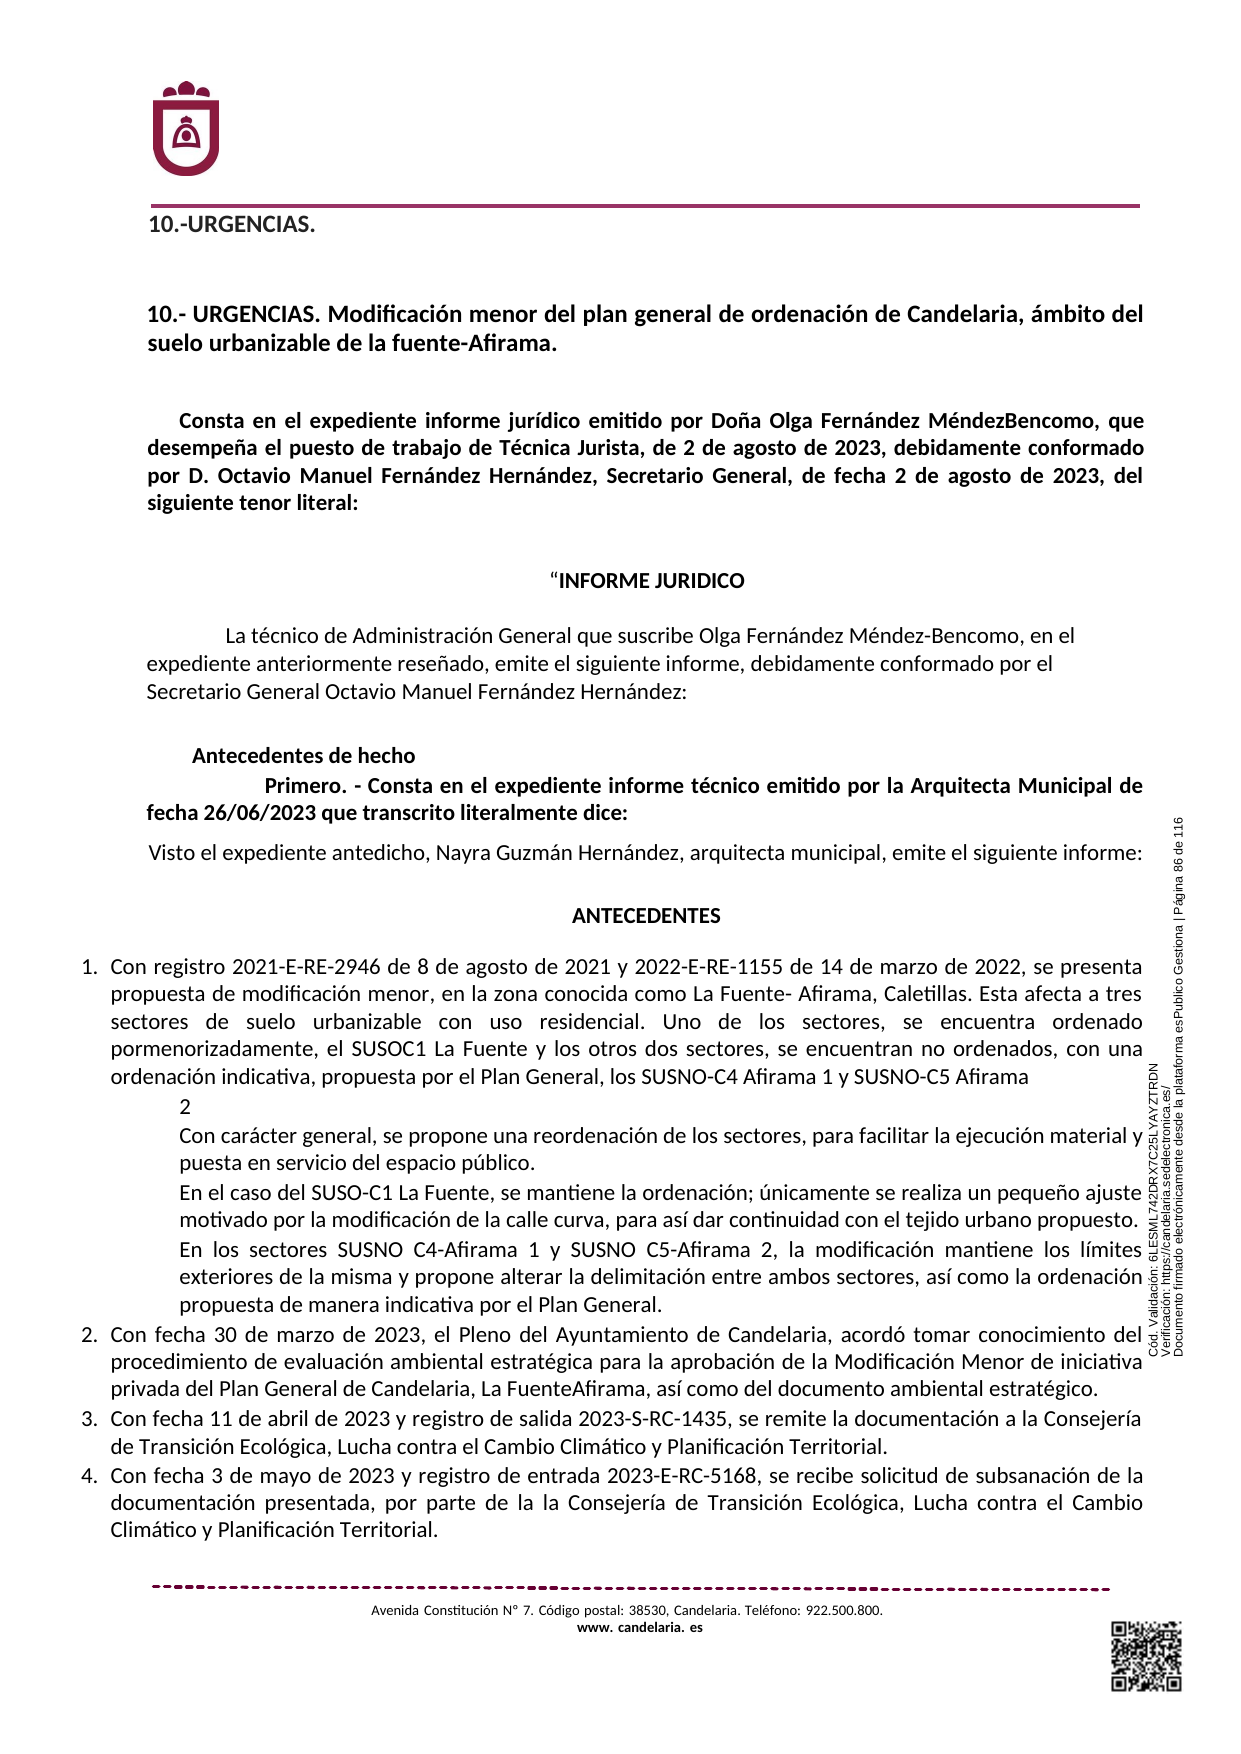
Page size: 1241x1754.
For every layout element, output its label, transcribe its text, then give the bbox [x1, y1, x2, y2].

text La técnico de Administración General que suscribe Olga Fernández Méndez-Bencomo, en el expediente anteriormente reseñado, emite el siguiente informe, debidamente conformado por el Secretario General Octavio Manuel Fernández Hernández: [146, 622, 1145, 705]
subtitle ANTECEDENTES [149, 901, 1144, 929]
text En los sectores SUSNO C4-Afirama 1 y SUSNO C5-Afirama 2, la modificación mantiene los límites exteriores de la misma y propone alterar la delimitación entre ambos sectores, así como la ordenación propuesta de manera indicativa por el Plan General. [179, 1236, 1145, 1318]
list Con registro 2021-E-RE-2946 de 8 de agosto de 2021 y 2022-E-RE-1155 de 14 de marzo de 2022, se presenta propuesta de modificación menor, en la zona conocida como La Fuente- Afirama, Caletillas. Esta afecta a tres sectores de suelo urbanizable con uso residencial. Uno de los sectores, se encuentra ordenado pormenorizadamente, el SUSOC1 La Fuente y los otros dos sectores, se encuentran no ordenados, con una ordenación indicativa, propuesta por el Plan General, los SUSNO-C4 Afirama 1 y SUSNO-C5 Afirama [81, 953, 1145, 1090]
text 2 [179, 1092, 1145, 1119]
text 10.- URGENCIAS. Modificación menor del plan general de ordenación de Candelaria, ámbito del suelo urbanizable de la fuente-Afirama. [146, 299, 1145, 357]
text Consta en el expediente informe jurídico emitido por Doña Olga Fernández MéndezBencomo, que desempeña el puesto de trabajo de Técnica Jurista, de 2 de agosto de 2023, debidamente conformado por D. Octavio Manuel Fernández Hernández, Secretario General, de fecha 2 de agosto de 2023, del siguiente tenor literal: [147, 406, 1145, 516]
list Con fecha 3 de mayo de 2023 y registro de entrada 2023-E-RC-5168, se recibe solicitud de subsanación de la documentación presentada, por parte de la la Consejería de Transición Ecológica, Lucha contra el Cambio Climático y Planificación Territorial. [81, 1461, 1145, 1544]
text En el caso del SUSO-C1 La Fuente, se mantiene la ordenación; únicamente se realiza un pequeño ajuste motivado por la modificación de la calle curva, para así dar continuidad con el tejido urbano propuesto. [179, 1179, 1145, 1233]
text Antecedentes de hecho [192, 742, 1145, 769]
text Primero. - Consta en el expediente informe técnico emitido por la Arquitecta Municipal de fecha 26/06/2023 que transcrito literalmente dice: [146, 771, 1145, 826]
text 10.-URGENCIAS. [148, 103, 1145, 239]
list Con fecha 11 de abril de 2023 y registro de salida 2023-S-RC-1435, se remite la documentación a la Consejería de Transición Ecológica, Lucha contra el Cambio Climático y Planificación Territorial. [81, 1404, 1145, 1460]
subtitle “INFORME JURIDICO [149, 567, 1145, 595]
list Con fecha 30 de marzo de 2023, el Pleno del Ayuntamiento de Candelaria, acordó tomar conocimiento del procedimiento de evaluación ambiental estratégica para la aprobación de la Modificación Menor de iniciativa privada del Plan General de Candelaria, La FuenteAfirama, así como del documento ambiental estratégico. [81, 1320, 1145, 1402]
text Visto el expediente antedicho, Nayra Guzmán Hernández, arquitecta municipal, emite el siguiente informe: [148, 838, 1145, 865]
text Con carácter general, se propone una reordenación de los sectores, para facilitar la ejecución material y puesta en servicio del espacio público. [179, 1122, 1145, 1177]
